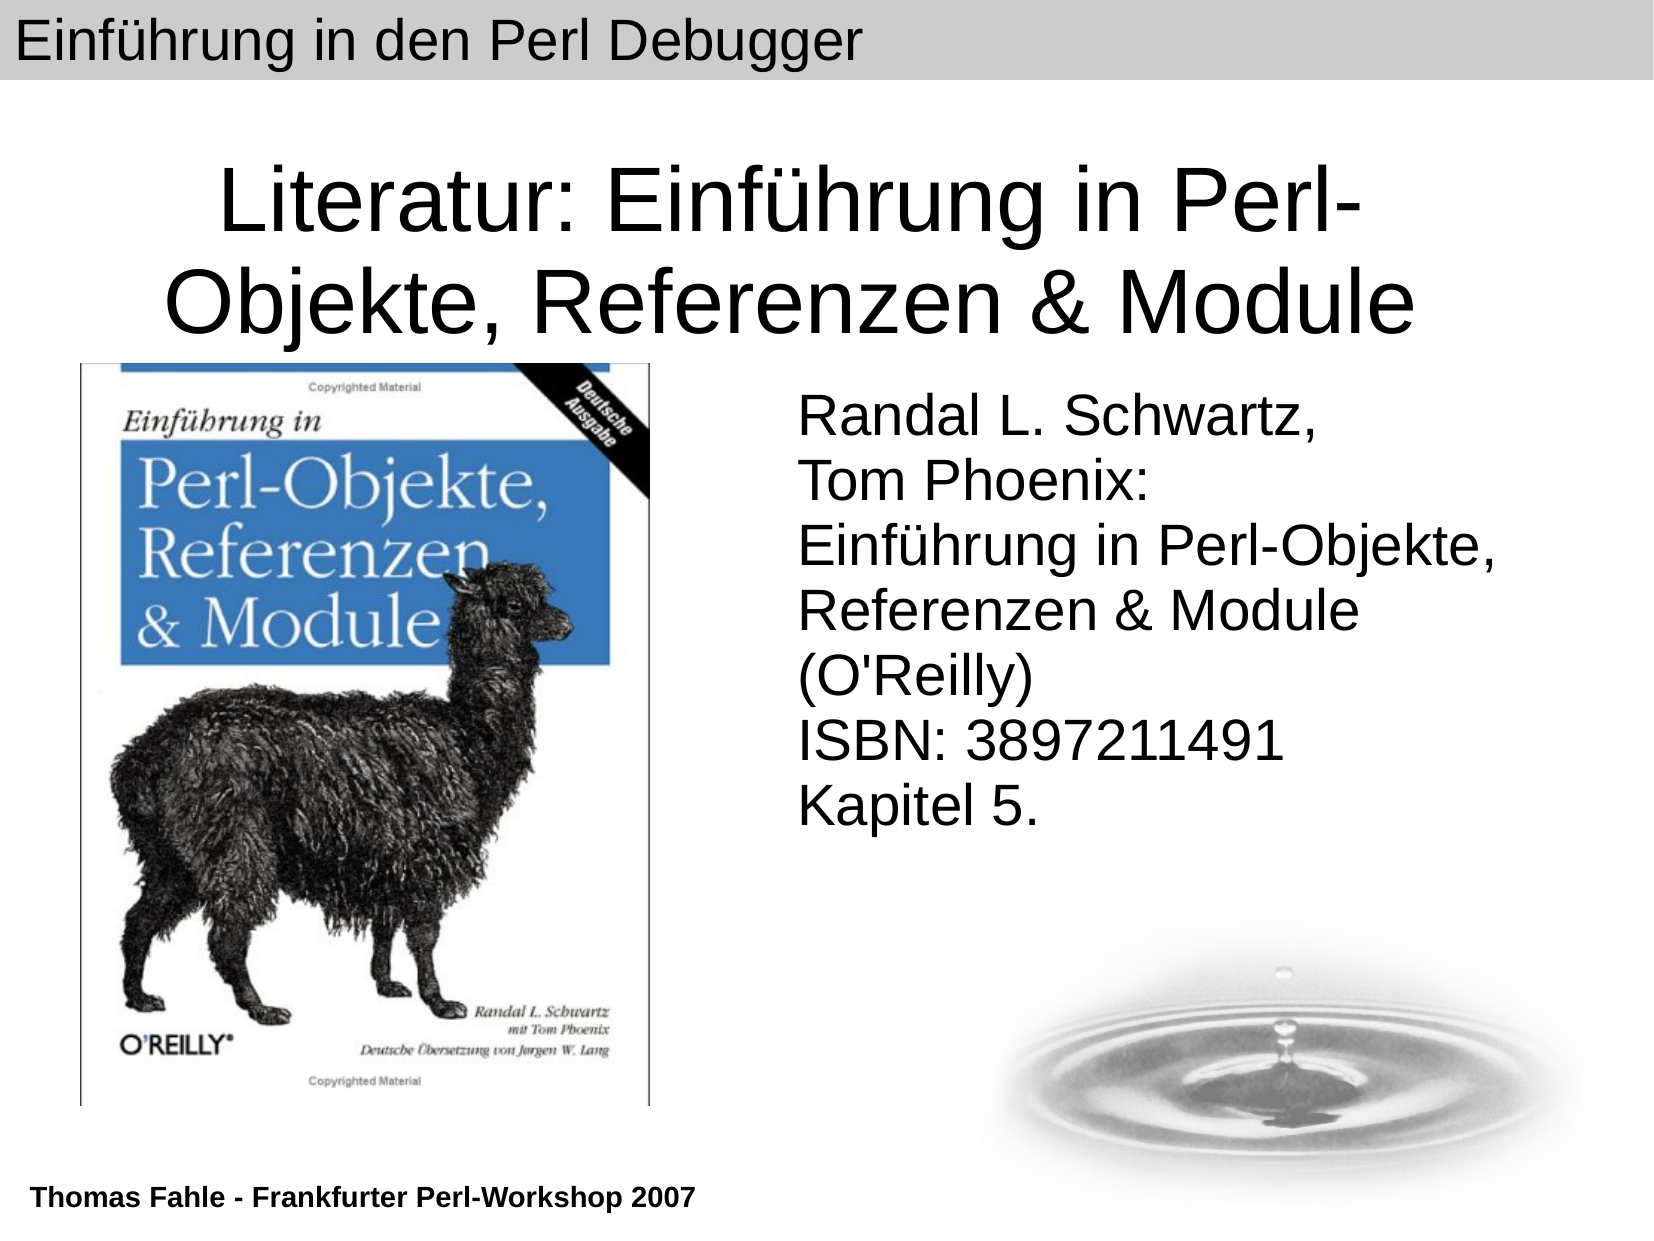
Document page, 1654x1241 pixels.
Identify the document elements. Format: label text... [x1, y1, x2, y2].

subtitle Randal L. Schwartz, Tom Phoenix: Einführung in Perl-Objekte, Referenzen & Module (O'Reilly) ISBN: 3897211491 Kapitel 5. [797, 382, 1625, 975]
picture [0, 80, 1654, 1241]
title Literatur: Einführung in Perl-Objekte, Referenzen & Module [47, 148, 1536, 354]
